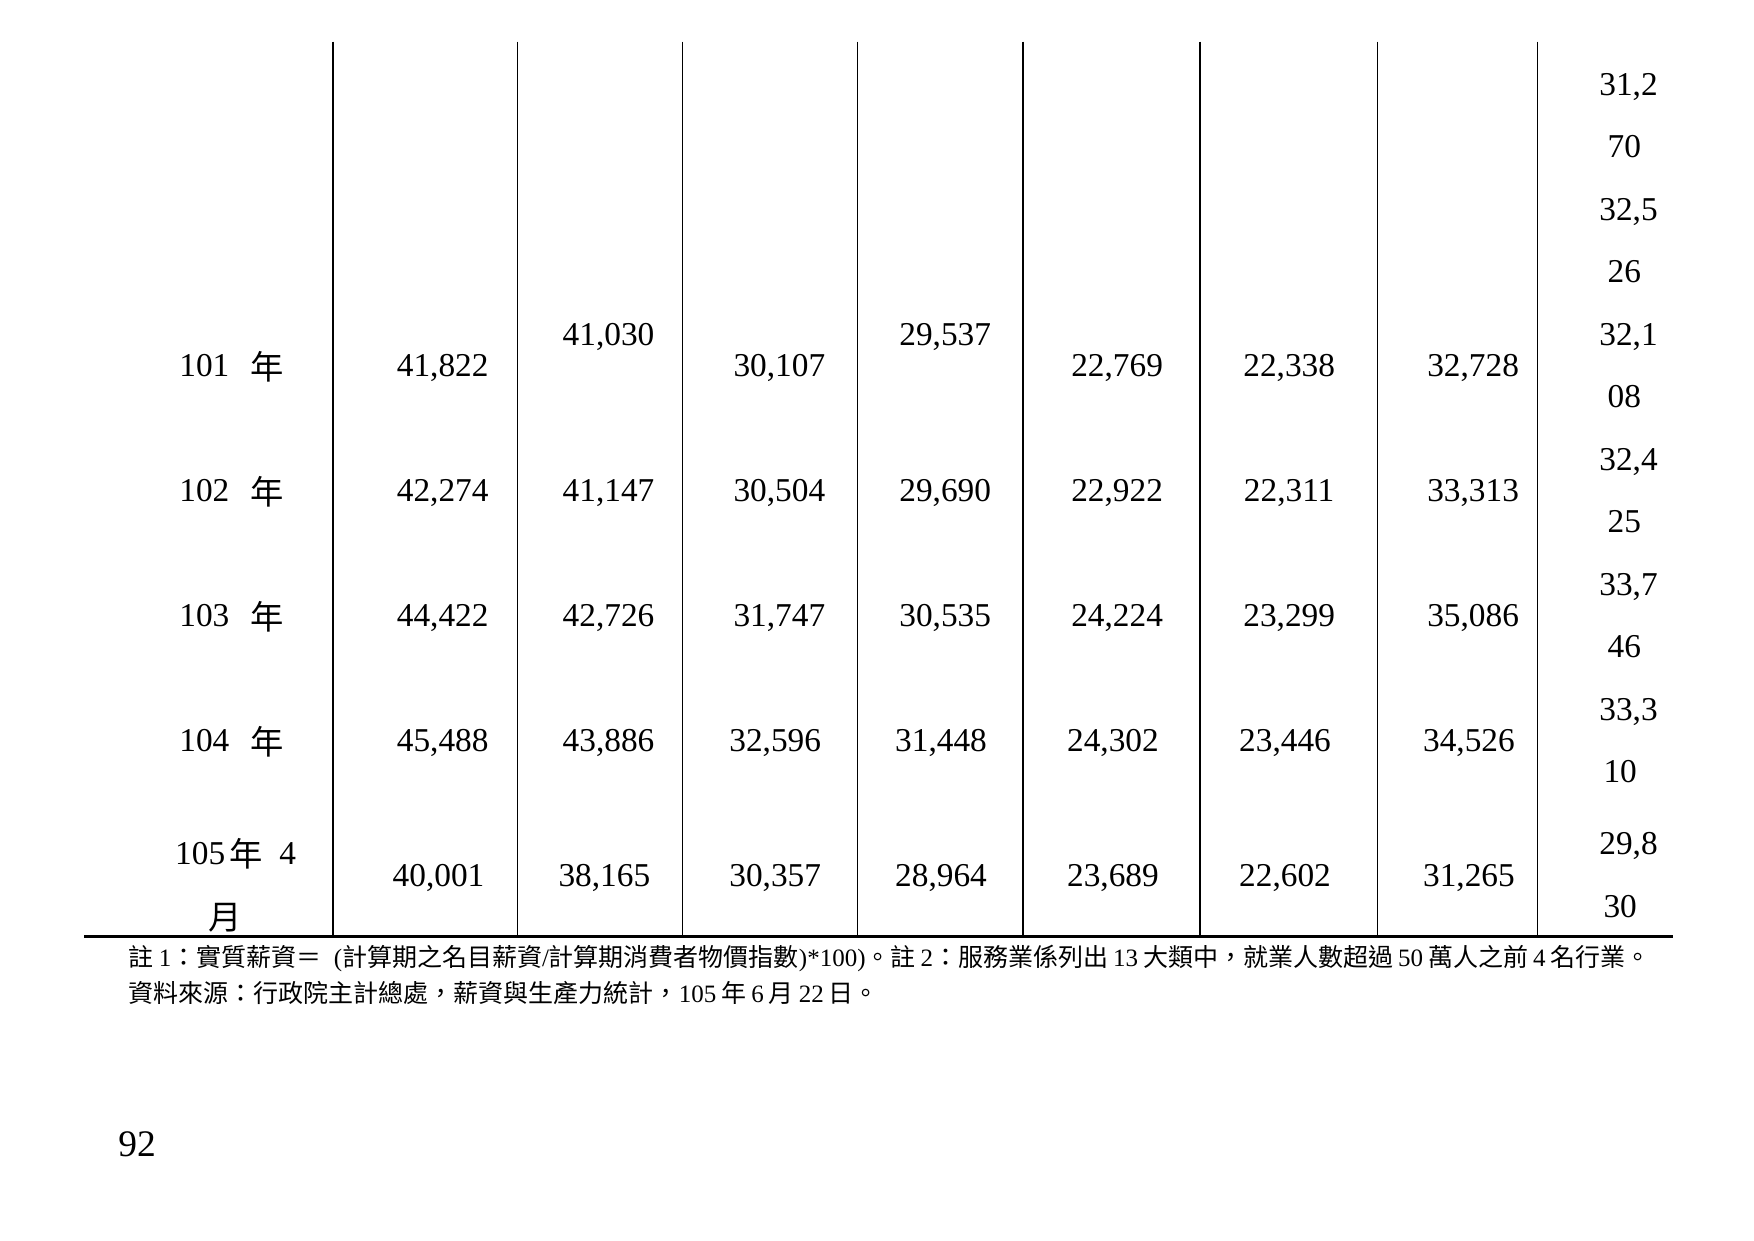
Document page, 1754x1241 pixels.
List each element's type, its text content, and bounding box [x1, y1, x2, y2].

table_cell 32,596 [683, 667, 857, 792]
table_cell 24,302 [1024, 667, 1199, 792]
table_cell 103年 [84, 542, 332, 667]
table_cell 31,270 32,526 [1538, 42, 1673, 292]
table_cell 35,086 [1378, 542, 1537, 667]
table_cell [1201, 42, 1377, 292]
table_cell 33,313 [1378, 417, 1537, 542]
table_cell 43,886 [518, 667, 682, 792]
table_cell 28,964 [858, 792, 1022, 935]
table_cell 33,746 [1538, 542, 1673, 667]
table_cell 45,488 [334, 667, 517, 792]
table_cell 29,690 [858, 417, 1022, 542]
table_cell 32,108 [1538, 292, 1673, 417]
table_cell 34,526 [1378, 667, 1537, 792]
table_cell 23,689 [1024, 792, 1199, 935]
text 註1：實質薪資＝ (計算期之名目薪資/計算期消費者物價指數)*100)。註2：服務業係列出13大類中，就業人數超過50萬人之前4名行業。 [128, 938, 1628, 974]
table_cell 30,504 [683, 417, 857, 542]
text 資料來源：行政院主計總處，薪資與生產力統計，105年6月22日。 [128, 974, 1628, 1010]
table_cell 44,422 [334, 542, 517, 667]
table_cell 30,107 [683, 292, 857, 417]
table_cell [1378, 42, 1537, 292]
table_cell 105年4月 [84, 792, 332, 935]
table_cell 22,602 [1201, 792, 1377, 935]
table_cell 30,535 [858, 542, 1022, 667]
table_cell 40,001 [334, 792, 517, 935]
table_cell 104年 [84, 667, 332, 792]
table_cell [518, 42, 682, 292]
table_cell 23,446 [1201, 667, 1377, 792]
table_cell 32,425 [1538, 417, 1673, 542]
table_cell 41,030 [518, 292, 682, 417]
table_cell 33,310 [1538, 667, 1673, 792]
table_cell 29,537 [858, 292, 1022, 417]
table_cell 30,357 [683, 792, 857, 935]
table_cell 38,165 [518, 792, 682, 935]
table_cell [84, 42, 332, 292]
table_cell 22,922 [1024, 417, 1199, 542]
table_cell 23,299 [1201, 542, 1377, 667]
table_cell 41,147 [518, 417, 682, 542]
table_cell [1024, 42, 1199, 292]
table_cell 31,265 [1378, 792, 1537, 935]
table_cell 31,448 [858, 667, 1022, 792]
table_cell [683, 42, 857, 292]
table_cell 29,830 [1538, 792, 1673, 935]
table_cell 24,224 [1024, 542, 1199, 667]
table_cell [334, 42, 517, 292]
table_cell [858, 42, 1022, 292]
table_cell 32,728 [1378, 292, 1537, 417]
table_cell 101年 [84, 292, 332, 417]
table_cell 102年 [84, 417, 332, 542]
table_cell 42,274 [334, 417, 517, 542]
table_cell 22,769 [1024, 292, 1199, 417]
table_cell 22,338 [1201, 292, 1377, 417]
table_cell 41,822 [334, 292, 517, 417]
table_cell 22,311 [1201, 417, 1377, 542]
table_cell 31,747 [683, 542, 857, 667]
table_cell 42,726 [518, 542, 682, 667]
